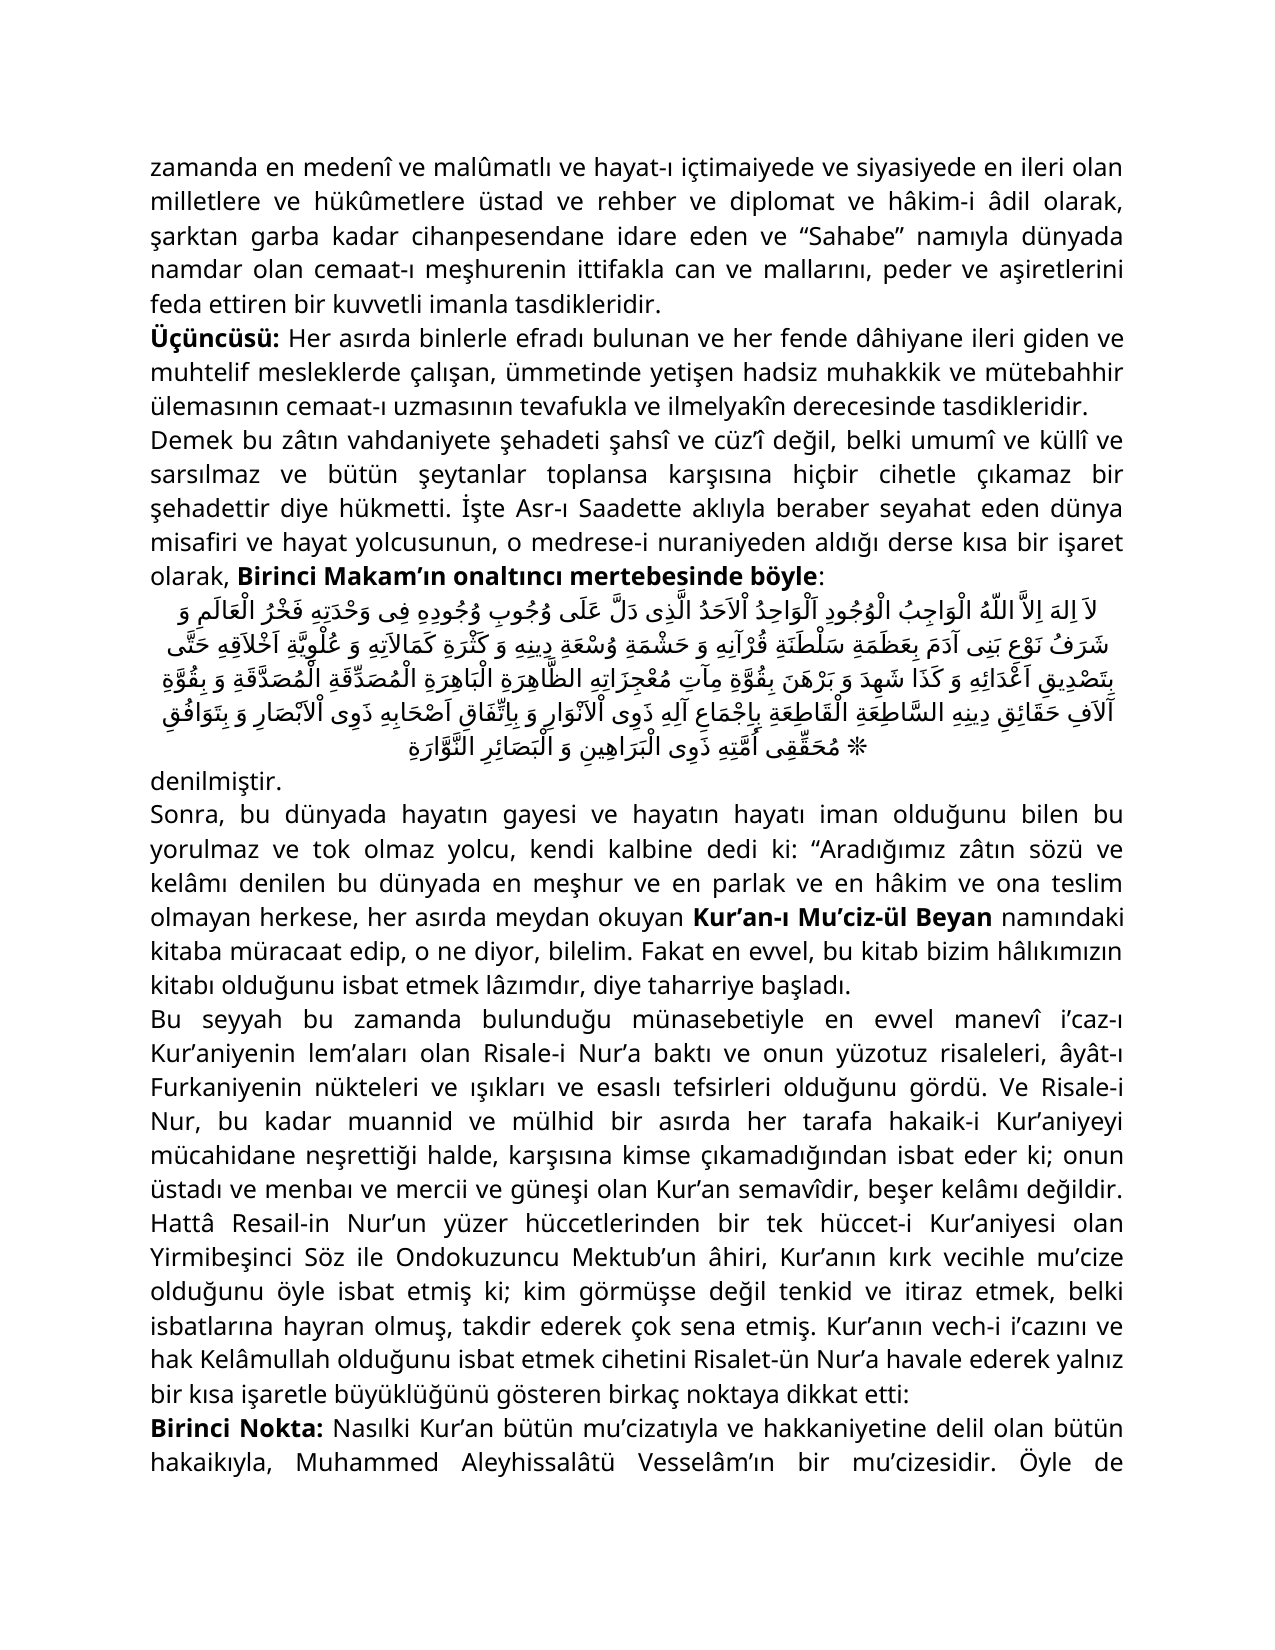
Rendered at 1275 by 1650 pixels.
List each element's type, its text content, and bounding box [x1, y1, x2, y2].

text Birinci Nokta: Nasılki Kur’an bütün mu’cizatıyla ve hakkaniyetine delil olan bütün hakaikıyla, Muhammed Aleyhissalâtü Vesselâm’ın bir mu’cizesidir. Öyle de [150, 1410, 1125, 1478]
text Sonra, bu dünyada hayatın gayesi ve hayatın hayatı iman olduğunu bilen bu yorulmaz ve tok olmaz yolcu, kendi kalbine dedi ki: “Aradığımız zâtın sözü ve kelâmı denilen bu dünyada en meşhur ve en parlak ve en hâkim ve ona teslim olmayan herkese, her asırda meydan okuyan Kur’an-ı Mu’ciz-ül Beyan namındaki kitaba müracaat edip, o ne diyor, bilelim. Fakat en evvel, bu kitab bizim hâlıkımızın kitabı olduğunu isbat etmek lâzımdır, diye taharriye başladı. [150, 797, 1125, 1002]
text Üçüncüsü: Her asırda binlerle efradı bulunan ve her fende dâhiyane ileri giden ve muhtelif mesleklerde çalışan, ümmetinde yetişen hadsiz muhakkik ve mütebahhir ülemasının cemaat-ı uzmasının tevafukla ve ilmelyakîn derecesinde tasdikleridir. [150, 320, 1125, 422]
text denilmiştir. [150, 763, 1125, 797]
text Demek bu zâtın vahdaniyete şehadeti şahsî ve cüz’î değil, belki umumî ve küllî ve sarsılmaz ve bütün şeytanlar toplansa karşısına hiçbir cihetle çıkamaz bir şehadettir diye hükmetti. İşte Asr-ı Saadette aklıyla beraber seyahat eden dünya misafiri ve hayat yolcusunun, o medrese-i nuraniyeden aldığı derse kısa bir işaret olarak, Birinci Makam’ın onaltıncı mertebesinde böyle: [150, 422, 1125, 593]
text zamanda en medenî ve malûmatlı ve hayat-ı içtimaiyede ve siyasiyede en ileri olan milletlere ve hükûmetlere üstad ve rehber ve diplomat ve hâkim-i âdil olarak, şarktan garba kadar cihanpesendane idare eden ve “Sahabe” namıyla dünyada namdar olan cemaat-ı meşhurenin ittifakla can ve mallarını, peder ve aşiretlerini feda ettiren bir kuvvetli imanla tasdikleridir. [150, 150, 1125, 320]
text Bu seyyah bu zamanda bulunduğu münasebetiyle en evvel manevî i’caz-ı Kur’aniyenin lem’aları olan Risale-i Nur’a baktı ve onun yüzotuz risaleleri, âyât-ı Furkaniyenin nükteleri ve ışıkları ve esaslı tefsirleri olduğunu gördü. Ve Risale-i Nur, bu kadar muannid ve mülhid bir asırda her tarafa hakaik-i Kur’aniyeyi mücahidane neşrettiği halde, karşısına kimse çıkamadığından isbat eder ki; onun üstadı ve menbaı ve mercii ve güneşi olan Kur’an semavîdir, beşer kelâmı değildir. Hattâ Resail-in Nur’un yüzer hüccetlerinden bir tek hüccet-i Kur’aniyesi olan Yirmibeşinci Söz ile Ondokuzuncu Mektub’un âhiri, Kur’anın kırk vecihle mu’cize olduğunu öyle isbat etmiş ki; kim görmüşse değil tenkid ve itiraz etmek, belki isbatlarına hayran olmuş, takdir ederek çok sena etmiş. Kur’anın vech-i i’cazını ve hak Kelâmullah olduğunu isbat etmek cihetini Risalet-ün Nur’a havale ederek yalnız bir kısa işaretle büyüklüğünü gösteren birkaç noktaya dikkat etti: [150, 1002, 1125, 1410]
text لاَ اِلهَ اِلاَّ اللّهُ الْوَاجِبُ الْوُجُودِ اَلْوَاحِدُ اْلاَحَدُ الَّذِى دَلَّ عَلَى وُجُوبِ وُجُودِهِ فِى وَحْدَتِهِ فَخْرُ الْعَالَمِ وَ شَرَفُ نَوْعِ بَنِى آدَمَ بِعَظَمَةِ سَلْطَنَةِ قُرْآنِهِ وَ حَشْمَةِ وُسْعَةِ دِينِهِ وَ كَثْرَةِ كَمَالاَتِهِ وَ عُلْوِيَّةِ اَخْلاَقِهِ حَتَّى بِتَصْدِيقِ اَعْدَائِهِ وَ كَذَا شَهِدَ وَ بَرْهَنَ بِقُوَّةِ مِآتِ مُعْجِزَاتِهِ الظَّاهِرَةِ الْبَاهِرَةِ الْمُصَدِّقَةِ الْمُصَدَّقَةِ وَ بِقُوَّةِ آلاَفِ حَقَائِقِ دِينِهِ السَّاطِعَةِ الْقَاطِعَةِ بِاِجْمَاعِ آلِهِ ذَوِى اْلاَنْوَارِ وَ بِاِتِّفَاقِ اَصْحَابِهِ ذَوِى اْلاَبْصَارِ وَ بِتَوَافُقِ مُحَقِّقِى اُمَّتِهِ ذَوِى الْبَرَاهِينِ وَ الْبَصَائِرِ النَّوَّارَةِ ❊ [150, 593, 1125, 763]
